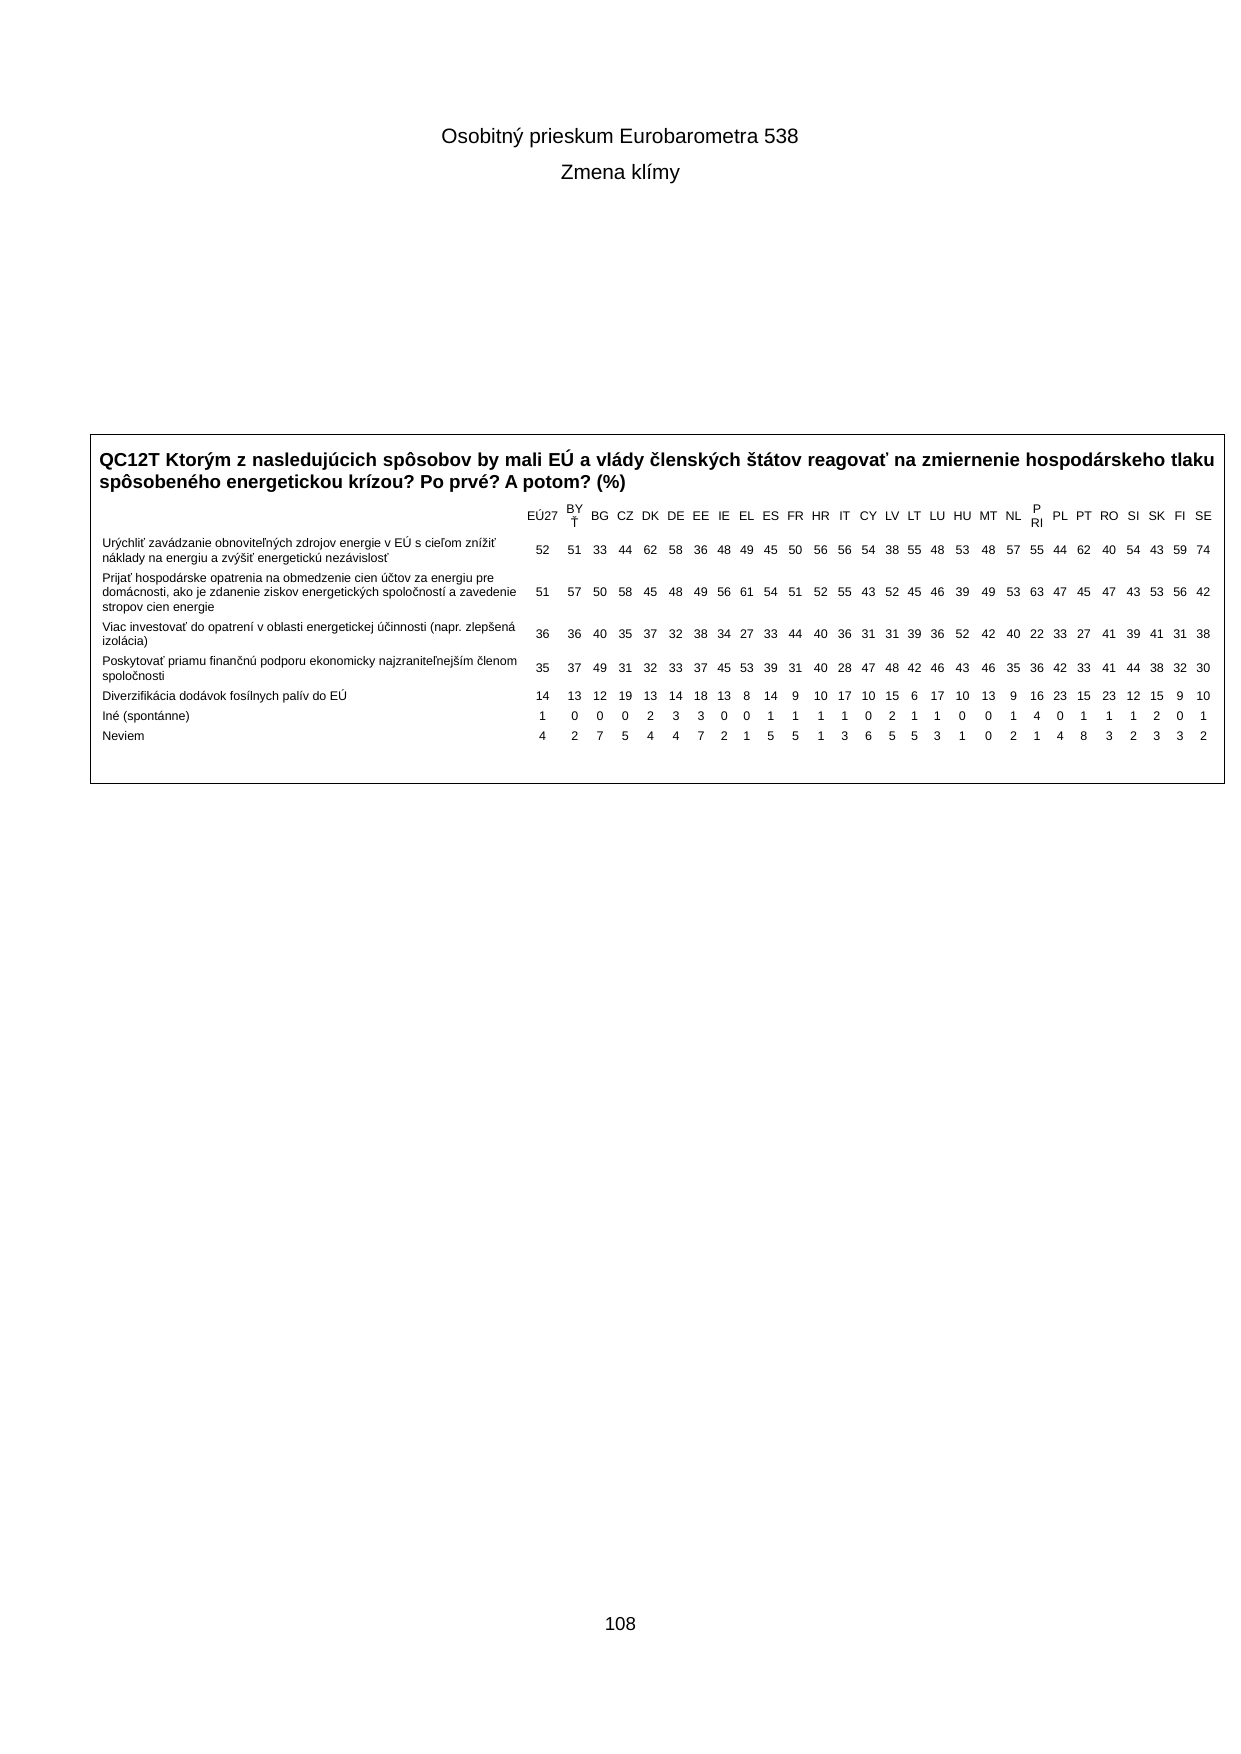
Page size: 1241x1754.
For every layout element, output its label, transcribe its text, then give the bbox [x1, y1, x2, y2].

table_cell 5 [613, 726, 637, 746]
table_cell 44 [783, 616, 808, 651]
table_cell 13 [713, 686, 735, 706]
table_cell 45 [758, 533, 783, 567]
table_cell 34 [713, 616, 735, 651]
table_header SE [1191, 498, 1216, 533]
table_cell 14 [758, 686, 783, 706]
table_cell 40 [587, 616, 613, 651]
table_cell 52 [808, 568, 834, 616]
table_cell 42 [1048, 651, 1072, 686]
table_cell 0 [613, 706, 637, 726]
table_cell 37 [562, 651, 587, 686]
table_cell 1 [834, 706, 856, 726]
table_cell Iné (spontánne) [99, 706, 523, 726]
table_cell Poskytovať priamu finančnú podporu ekonomicky najzraniteľnejším členom spoločnosti [99, 651, 523, 686]
table_header LU [925, 498, 949, 533]
table_cell 0 [1048, 706, 1072, 726]
table_cell 40 [1096, 533, 1122, 567]
table_cell 45 [713, 651, 735, 686]
table_cell 3 [663, 706, 688, 726]
table_cell 59 [1169, 533, 1191, 567]
table_cell 44 [613, 533, 637, 567]
table_cell 1 [903, 706, 925, 726]
table_cell 2 [1001, 726, 1025, 746]
table_cell 5 [881, 726, 903, 746]
table_cell 2 [1144, 706, 1169, 726]
table_cell 55 [834, 568, 856, 616]
table_cell 48 [663, 568, 688, 616]
table_cell 58 [613, 568, 637, 616]
table_cell 10 [808, 686, 834, 706]
table_cell 5 [903, 726, 925, 746]
table_cell 0 [1169, 706, 1191, 726]
table_cell 53 [949, 533, 975, 567]
table_header FI [1169, 498, 1191, 533]
table_cell 39 [1123, 616, 1144, 651]
table_header DK [638, 498, 663, 533]
table_cell 13 [975, 686, 1001, 706]
table_cell 12 [587, 686, 613, 706]
table_cell 15 [1072, 686, 1096, 706]
table_cell 23 [1048, 686, 1072, 706]
table_cell 4 [1025, 706, 1048, 726]
table_cell 53 [1144, 568, 1169, 616]
table_cell 36 [523, 616, 562, 651]
table_cell 22 [1025, 616, 1048, 651]
table_cell 1 [523, 706, 562, 726]
text QC12T Ktorým z nasledujúcich spôsobov by mali EÚ a vlády členských štátov reagovať na zmiernenie hospodárskeho tlaku spôsobeného energetickou krízou? Po prvé? A potom? (%) [99, 449, 1216, 492]
table_header HR [808, 498, 834, 533]
table_cell 0 [949, 706, 975, 726]
table_cell 9 [783, 686, 808, 706]
table_header [99, 498, 523, 533]
table_header LT [903, 498, 925, 533]
table_cell 1 [925, 706, 949, 726]
table_cell 44 [1123, 651, 1144, 686]
table_cell 39 [758, 651, 783, 686]
table_cell 3 [925, 726, 949, 746]
table_cell 49 [688, 568, 713, 616]
table_cell 62 [1072, 533, 1096, 567]
table_cell 74 [1191, 533, 1216, 567]
table_cell 63 [1025, 568, 1048, 616]
table_cell 38 [688, 616, 713, 651]
table_cell 50 [587, 568, 613, 616]
table_cell 9 [1169, 686, 1191, 706]
table_header PL [1048, 498, 1072, 533]
table_cell 4 [663, 726, 688, 746]
table_cell 10 [1191, 686, 1216, 706]
table_cell 43 [856, 568, 881, 616]
table_cell 42 [975, 616, 1001, 651]
table_cell 61 [735, 568, 758, 616]
table_cell 51 [783, 568, 808, 616]
table_cell 3 [1169, 726, 1191, 746]
table_cell 8 [735, 686, 758, 706]
table_cell 62 [638, 533, 663, 567]
table_cell 0 [587, 706, 613, 726]
table_cell 14 [663, 686, 688, 706]
table_cell 42 [1191, 568, 1216, 616]
table_cell 52 [949, 616, 975, 651]
table_cell 1 [1123, 706, 1144, 726]
table_header DE [663, 498, 688, 533]
table_cell 30 [1191, 651, 1216, 686]
table_cell 12 [1123, 686, 1144, 706]
table_cell 53 [735, 651, 758, 686]
table_cell 4 [1048, 726, 1072, 746]
table_header LV [881, 498, 903, 533]
table_cell 10 [856, 686, 881, 706]
table_header EE [688, 498, 713, 533]
table_cell 3 [1096, 726, 1122, 746]
table_cell 16 [1025, 686, 1048, 706]
table_cell 41 [1144, 616, 1169, 651]
table_cell 31 [783, 651, 808, 686]
table_cell 4 [638, 726, 663, 746]
table_cell 0 [713, 706, 735, 726]
table_cell 39 [949, 568, 975, 616]
table_cell 54 [1123, 533, 1144, 567]
table_cell 2 [1123, 726, 1144, 746]
table_cell 36 [925, 616, 949, 651]
table_cell 47 [856, 651, 881, 686]
table_cell 1 [783, 706, 808, 726]
table_cell Prijať hospodárske opatrenia na obmedzenie cien účtov za energiu pre domácnosti, ako je zdanenie ziskov energetických spoločností a zavedenie stropov cien energie [99, 568, 523, 616]
table_cell 28 [834, 651, 856, 686]
table_cell 48 [881, 651, 903, 686]
table_cell 0 [562, 706, 587, 726]
table_cell 52 [881, 568, 903, 616]
table_cell 49 [735, 533, 758, 567]
table_cell 1 [808, 706, 834, 726]
table_cell 13 [562, 686, 587, 706]
table_header NL [1001, 498, 1025, 533]
table_cell 0 [975, 706, 1001, 726]
table_cell 17 [834, 686, 856, 706]
table_cell 36 [688, 533, 713, 567]
table_cell 2 [881, 706, 903, 726]
table_cell 49 [975, 568, 1001, 616]
table_cell 4 [523, 726, 562, 746]
table_cell 42 [903, 651, 925, 686]
table_header SI [1123, 498, 1144, 533]
table_cell 31 [881, 616, 903, 651]
table_cell 45 [1072, 568, 1096, 616]
table_cell 2 [1191, 726, 1216, 746]
table_cell 32 [1169, 651, 1191, 686]
table_cell Neviem [99, 726, 523, 746]
table_cell 53 [1001, 568, 1025, 616]
table_header IE [713, 498, 735, 533]
table_cell Viac investovať do opatrení v oblasti energetickej účinnosti (napr. zlepšená izolácia) [99, 616, 523, 651]
table_cell 17 [925, 686, 949, 706]
table_cell 35 [613, 616, 637, 651]
table_cell 7 [587, 726, 613, 746]
table_cell 1 [1096, 706, 1122, 726]
table_cell 35 [1001, 651, 1025, 686]
table_header IT [834, 498, 856, 533]
table_cell 56 [1169, 568, 1191, 616]
table_cell 57 [562, 568, 587, 616]
table_cell 3 [1144, 726, 1169, 746]
table_cell 5 [783, 726, 808, 746]
table_cell 5 [758, 726, 783, 746]
table_cell 33 [1072, 651, 1096, 686]
table_cell 0 [735, 706, 758, 726]
table_cell 48 [713, 533, 735, 567]
table_cell 56 [808, 533, 834, 567]
table_cell 54 [856, 533, 881, 567]
table_cell 51 [523, 568, 562, 616]
table_cell 18 [688, 686, 713, 706]
table_cell 6 [856, 726, 881, 746]
table_cell 55 [903, 533, 925, 567]
table_cell 1 [949, 726, 975, 746]
table_cell 27 [735, 616, 758, 651]
table_cell 40 [808, 616, 834, 651]
table_cell 9 [1001, 686, 1025, 706]
table_cell 14 [523, 686, 562, 706]
table_cell 15 [881, 686, 903, 706]
table_cell 27 [1072, 616, 1096, 651]
table_cell 36 [562, 616, 587, 651]
table_cell 0 [856, 706, 881, 726]
table_cell 1 [1025, 726, 1048, 746]
table_cell 38 [1191, 616, 1216, 651]
table_cell Urýchliť zavádzanie obnoviteľných zdrojov energie v EÚ s cieľom znížiť náklady na energiu a zvýšiť energetickú nezávislosť [99, 533, 523, 567]
table_cell 44 [1048, 533, 1072, 567]
table_cell 56 [834, 533, 856, 567]
table_cell 57 [1001, 533, 1025, 567]
table_header BG [587, 498, 613, 533]
table_cell 1 [808, 726, 834, 746]
table_cell 43 [949, 651, 975, 686]
table_cell 39 [903, 616, 925, 651]
table_cell 45 [638, 568, 663, 616]
table_cell 3 [688, 706, 713, 726]
table_header MT [975, 498, 1001, 533]
table_header EÚ27 [523, 498, 562, 533]
table_cell 1 [1191, 706, 1216, 726]
table_cell 31 [613, 651, 637, 686]
table_cell 36 [834, 616, 856, 651]
table_cell 45 [903, 568, 925, 616]
table_cell 54 [758, 568, 783, 616]
table_cell 52 [523, 533, 562, 567]
table_cell 56 [713, 568, 735, 616]
table_cell 33 [1048, 616, 1072, 651]
table_cell 47 [1048, 568, 1072, 616]
table_cell 49 [587, 651, 613, 686]
table_cell 1 [1072, 706, 1096, 726]
table_cell 40 [808, 651, 834, 686]
table_cell 6 [903, 686, 925, 706]
table_header HU [949, 498, 975, 533]
table_cell 31 [1169, 616, 1191, 651]
table_cell 31 [856, 616, 881, 651]
table_cell 38 [881, 533, 903, 567]
table_cell 48 [925, 533, 949, 567]
table_cell 33 [587, 533, 613, 567]
table_cell Diverzifikácia dodávok fosílnych palív do EÚ [99, 686, 523, 706]
table_cell 37 [688, 651, 713, 686]
table_cell 15 [1144, 686, 1169, 706]
table_cell 33 [663, 651, 688, 686]
table_cell 46 [975, 651, 1001, 686]
table_cell 41 [1096, 616, 1122, 651]
table_cell 36 [1025, 651, 1048, 686]
table_cell 2 [713, 726, 735, 746]
table_header PRI [1025, 498, 1048, 533]
table_cell 46 [925, 651, 949, 686]
table_cell 19 [613, 686, 637, 706]
table_cell 10 [949, 686, 975, 706]
table_cell 47 [1096, 568, 1122, 616]
table_cell 2 [638, 706, 663, 726]
table_cell 58 [663, 533, 688, 567]
table_cell 32 [638, 651, 663, 686]
table_cell 55 [1025, 533, 1048, 567]
table_cell 46 [925, 568, 949, 616]
table_cell 35 [523, 651, 562, 686]
table_cell 3 [834, 726, 856, 746]
table_header SK [1144, 498, 1169, 533]
table_cell 2 [562, 726, 587, 746]
table_cell 50 [783, 533, 808, 567]
table_cell 43 [1144, 533, 1169, 567]
table_cell 33 [758, 616, 783, 651]
table_header RO [1096, 498, 1122, 533]
table_cell 1 [735, 726, 758, 746]
table_cell 13 [638, 686, 663, 706]
table_header PT [1072, 498, 1096, 533]
table_cell 38 [1144, 651, 1169, 686]
table_cell 7 [688, 726, 713, 746]
table_header CY [856, 498, 881, 533]
table_header BYŤ [562, 498, 587, 533]
table_cell 1 [1001, 706, 1025, 726]
table_cell 23 [1096, 686, 1122, 706]
table_header FR [783, 498, 808, 533]
table_cell 51 [562, 533, 587, 567]
table_cell 40 [1001, 616, 1025, 651]
table_cell 48 [975, 533, 1001, 567]
table_cell 37 [638, 616, 663, 651]
table_header ES [758, 498, 783, 533]
table_cell 0 [975, 726, 1001, 746]
table_cell 1 [758, 706, 783, 726]
table_cell 8 [1072, 726, 1096, 746]
table_header CZ [613, 498, 637, 533]
table_cell 32 [663, 616, 688, 651]
table_cell 41 [1096, 651, 1122, 686]
table_cell 43 [1123, 568, 1144, 616]
table_header EL [735, 498, 758, 533]
